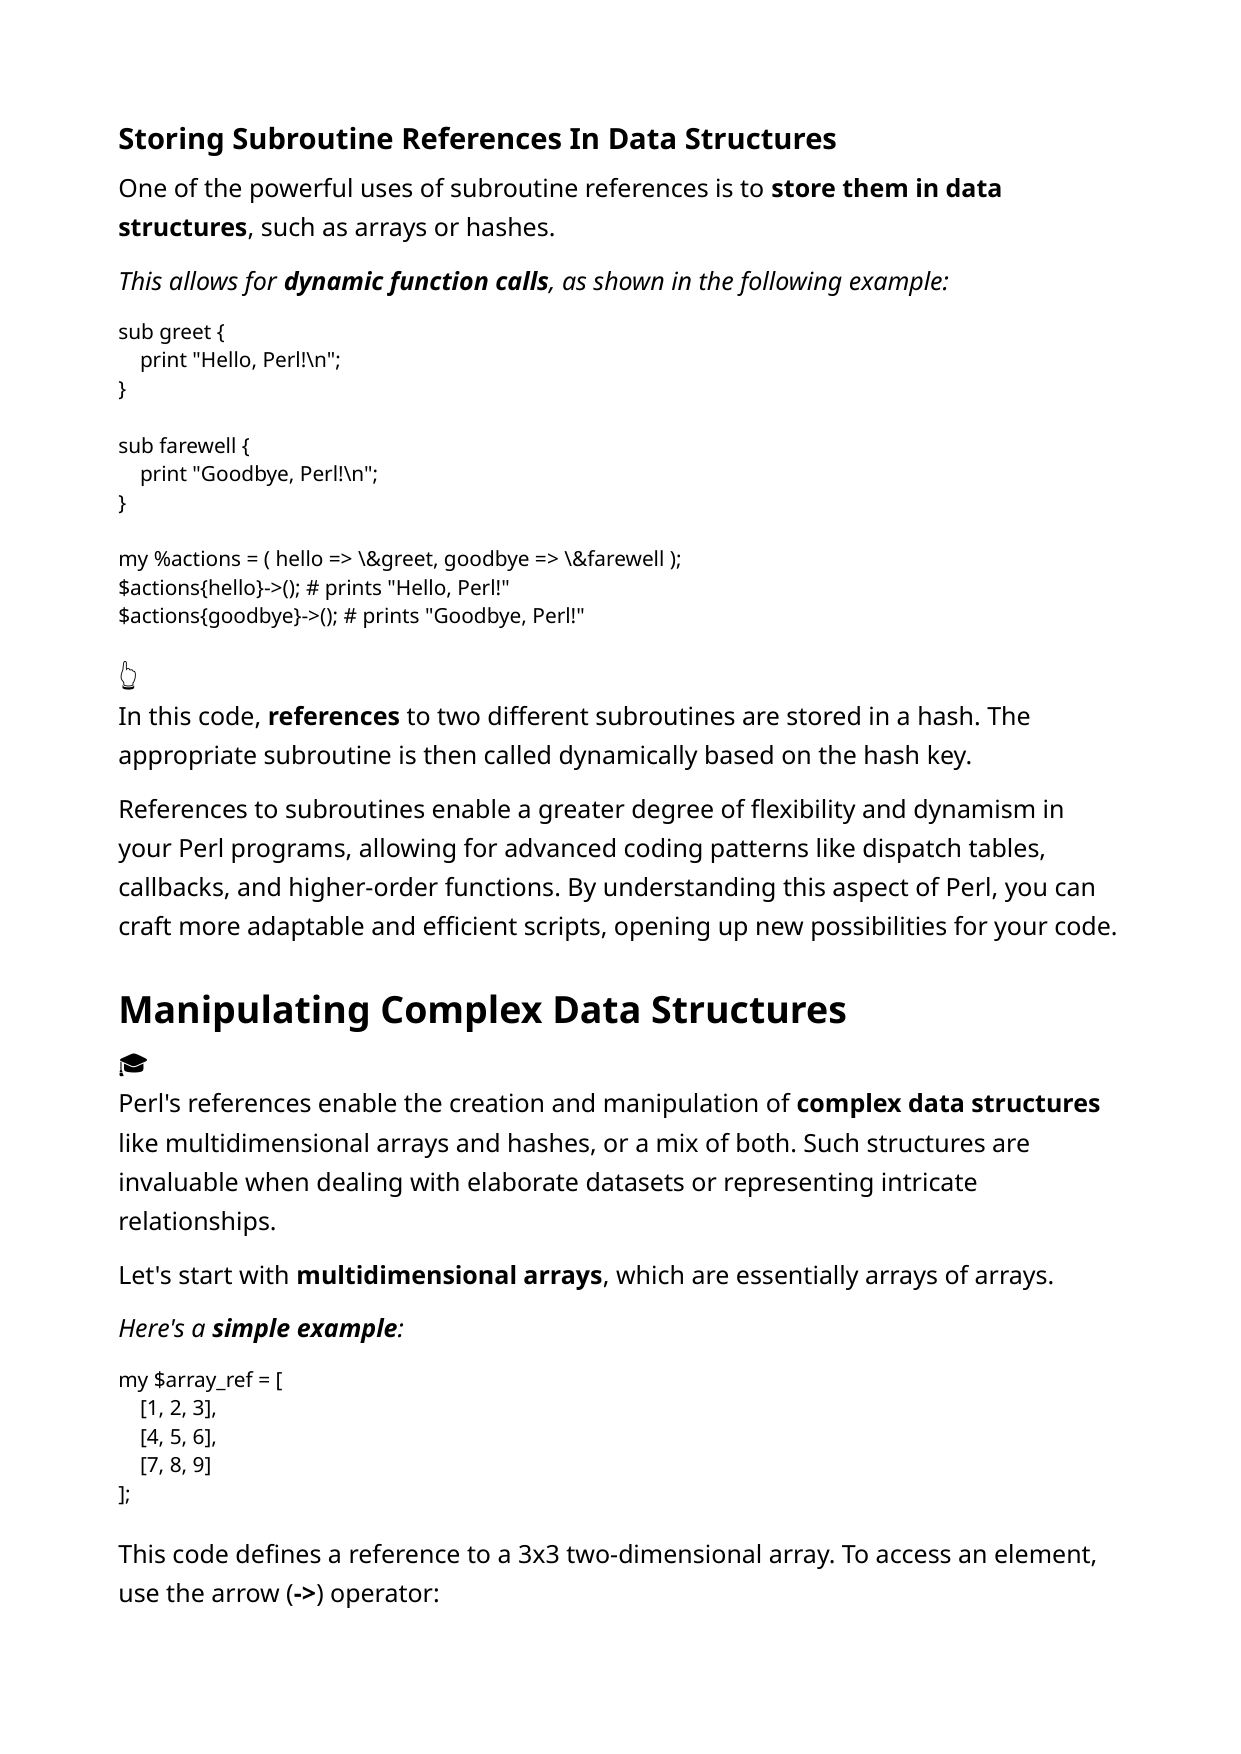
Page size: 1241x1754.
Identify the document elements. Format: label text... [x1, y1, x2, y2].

text $actions{hello}->(); # prints "Hello, Perl!" [118, 573, 1122, 601]
text $actions{goodbye}->(); # prints "Goodbye, Perl!" [118, 601, 1122, 630]
text sub greet { [118, 317, 1122, 345]
text One of the powerful uses of subroutine references is to store them in data structures, such as arrays or hashes. [118, 170, 1122, 243]
text Let's start with multidimensional arrays, which are essentially arrays of arrays. [118, 1257, 1122, 1291]
text [1, 2, 3], [118, 1393, 1122, 1422]
text my %actions = ( hello => \&greet, goodbye => \&farewell ); [118, 544, 1122, 573]
text my $array_ref = [ [118, 1365, 1122, 1393]
text } [118, 488, 1122, 516]
text } [118, 374, 1122, 402]
text In this code, references to two different subroutines are stored in a hash. The appropriate subroutine is then called dynamically based on the hash key. [118, 698, 1122, 772]
text 👆 [118, 659, 1122, 693]
text print "Hello, Perl!\n"; [118, 345, 1122, 374]
subtitle Manipulating Complex Data Structures [118, 983, 1122, 1034]
text References to subroutines enable a greater degree of flexibility and dynamism in your Perl programs, allowing for advanced coding patterns like dispatch tables, callbacks, and higher-order functions. By understanding this aspect of Perl, you can craft more adaptable and efficient scripts, opening up new possibilities for your code. [118, 791, 1122, 943]
text [4, 5, 6], [118, 1422, 1122, 1450]
text Here's a simple example: [118, 1311, 1122, 1345]
text [7, 8, 9] [118, 1450, 1122, 1479]
text This allows for dynamic function calls, as shown in the following example: [118, 263, 1122, 297]
text Perl's references enable the creation and manipulation of complex data structures like multidimensional arrays and hashes, or a mix of both. Such structures are invaluable when dealing with elaborate datasets or representing intricate relationships. [118, 1086, 1122, 1238]
text print "Goodbye, Perl!\n"; [118, 459, 1122, 488]
text sub farewell { [118, 431, 1122, 459]
text ]; [118, 1479, 1122, 1507]
text 🎓 [118, 1047, 1122, 1081]
subtitle Storing Subroutine References In Data Structures [118, 118, 1122, 158]
text This code defines a reference to a 3x3 two-dimensional array. To access an element, use the arrow (->) operator: [118, 1537, 1122, 1610]
